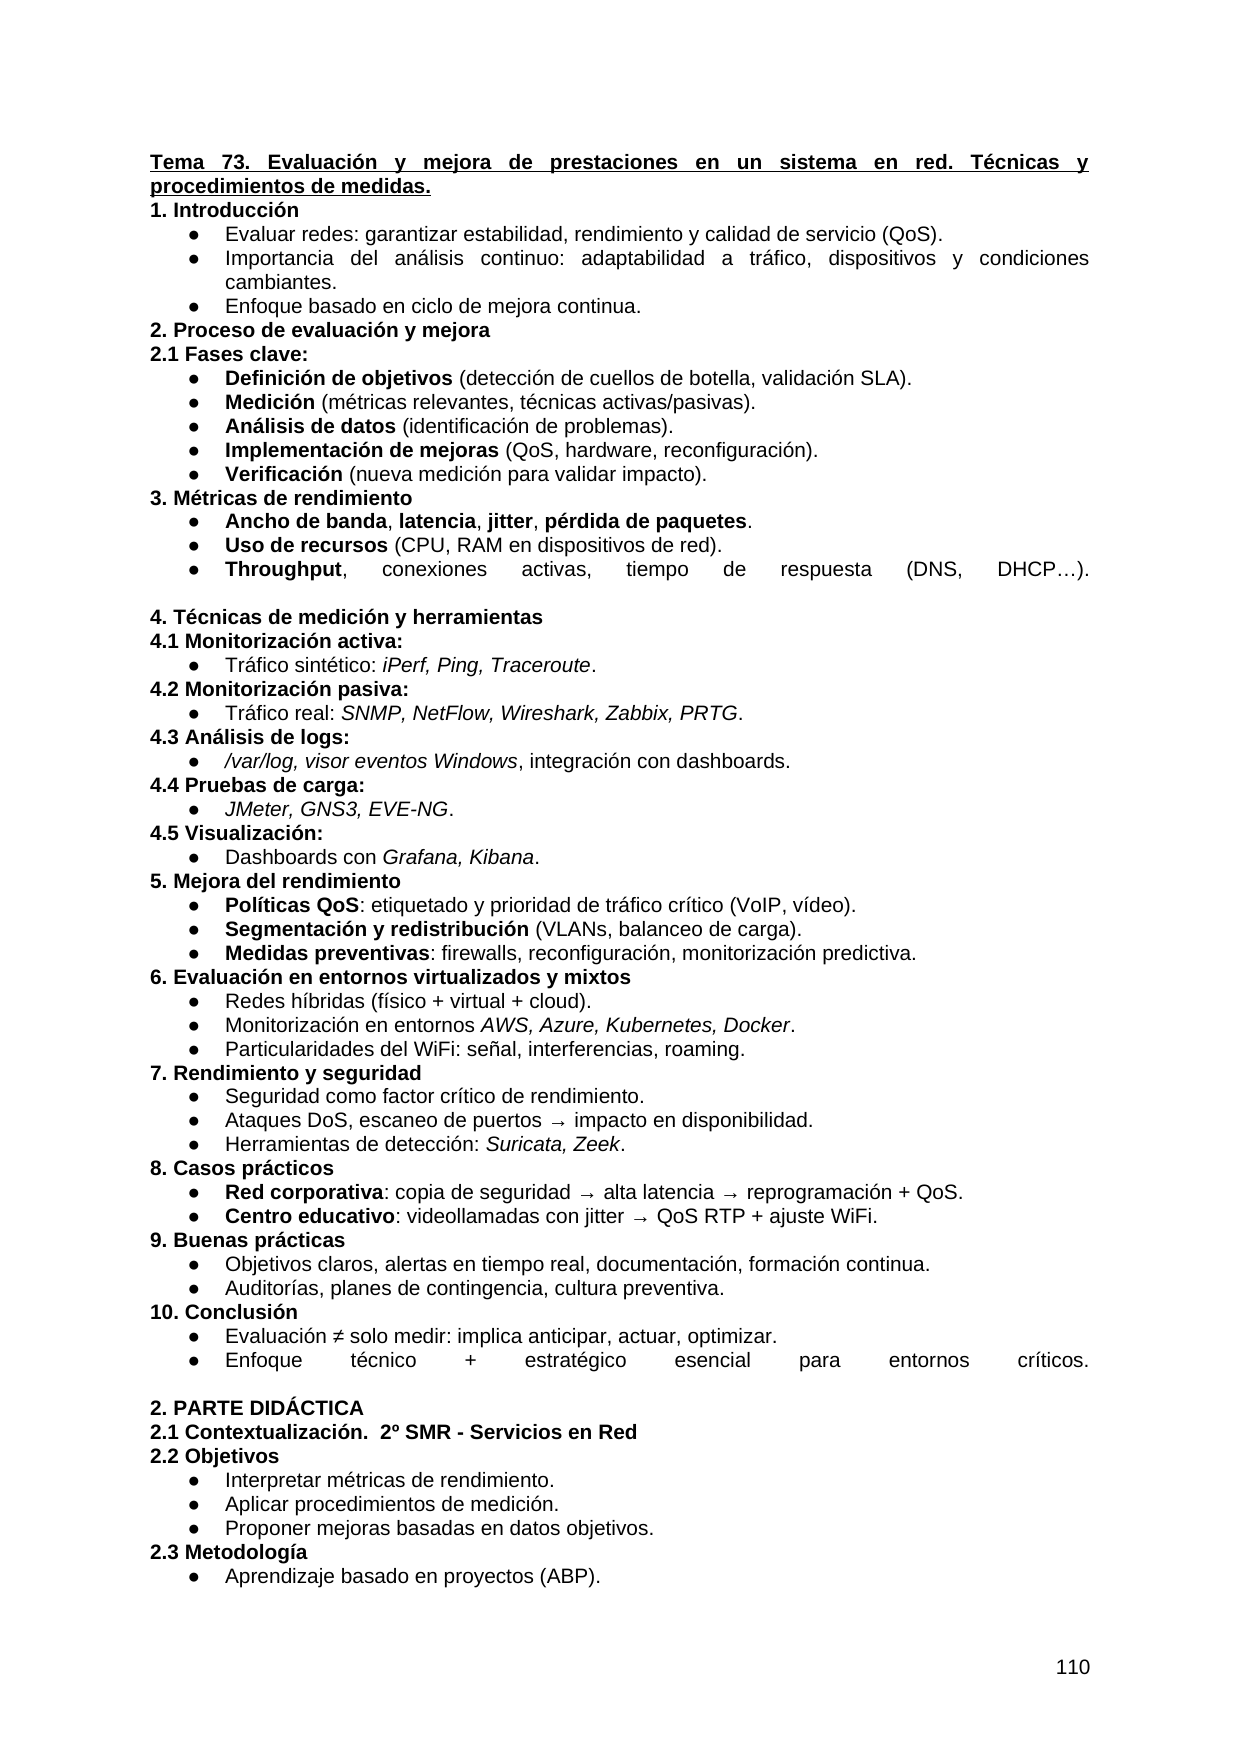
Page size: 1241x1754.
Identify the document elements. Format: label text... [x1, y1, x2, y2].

list Tráfico sintético: iPerf, Ping, Traceroute. [187, 653, 1090, 677]
list Aprendizaje basado en proyectos (ABP). [187, 1563, 1090, 1587]
subtitle 7. Rendimiento y seguridad [150, 1060, 1090, 1084]
list Auditorías, planes de contingencia, cultura preventiva. [187, 1276, 1090, 1300]
subtitle 2.2 Objetivos [150, 1444, 1090, 1468]
list Particularidades del WiFi: señal, interferencias, roaming. [187, 1036, 1090, 1060]
list Proponer mejoras basadas en datos objetivos. [187, 1516, 1090, 1539]
subtitle 4.2 Monitorización pasiva: [150, 677, 1090, 701]
subtitle 2. Proceso de evaluación y mejora [150, 318, 1090, 342]
subtitle 3. Métricas de rendimiento [150, 485, 1090, 509]
list Evaluar redes: garantizar estabilidad, rendimiento y calidad de servicio (QoS). [187, 222, 1090, 246]
list /var/log, visor eventos Windows, integración con dashboards. [187, 749, 1090, 773]
subtitle 2.3 Metodología [150, 1539, 1090, 1563]
list Uso de recursos (CPU, RAM en dispositivos de red). [187, 533, 1090, 557]
text 2.1 Contextualización. 2º SMR - Servicios en Red [150, 1420, 1090, 1444]
list Interpretar métricas de rendimiento. [187, 1468, 1090, 1492]
list Políticas QoS: etiquetado y prioridad de tráfico crítico (VoIP, vídeo). [187, 893, 1090, 917]
list Implementación de mejoras (QoS, hardware, reconfiguración). [187, 437, 1090, 461]
list Tráfico real: SNMP, NetFlow, Wireshark, Zabbix, PRTG. [187, 701, 1090, 725]
subtitle Tema 73. Evaluación y mejora de prestaciones en un sistema en red. Técnicas y procedimientos de medidas. [150, 150, 1090, 198]
subtitle 4.5 Visualización: [150, 821, 1090, 845]
list Centro educativo: videollamadas con jitter → QoS RTP + ajuste WiFi. [187, 1204, 1090, 1228]
subtitle 8. Casos prácticos [150, 1156, 1090, 1180]
list Throughput, conexiones activas, tiempo de respuesta (DNS, DHCP…). [187, 557, 1090, 605]
subtitle 4. Técnicas de medición y herramientas [150, 605, 1090, 629]
subtitle 4.4 Pruebas de carga: [150, 773, 1090, 797]
list Enfoque basado en ciclo de mejora continua. [187, 294, 1090, 318]
list Medición (métricas relevantes, técnicas activas/pasivas). [187, 389, 1090, 413]
subtitle 1. Introducción [150, 198, 1090, 222]
list Segmentación y redistribución (VLANs, balanceo de carga). [187, 917, 1090, 941]
list Monitorización en entornos AWS, Azure, Kubernetes, Docker. [187, 1012, 1090, 1036]
list Importancia del análisis continuo: adaptabilidad a tráfico, dispositivos y condiciones cambiantes. [187, 246, 1090, 294]
list Análisis de datos (identificación de problemas). [187, 413, 1090, 437]
subtitle 10. Conclusión [150, 1300, 1090, 1324]
list Ancho de banda, latencia, jitter, pérdida de paquetes. [187, 509, 1090, 533]
list Herramientas de detección: Suricata, Zeek. [187, 1132, 1090, 1156]
subtitle 5. Mejora del rendimiento [150, 869, 1090, 893]
subtitle 2. PARTE DIDÁCTICA [150, 1396, 1090, 1420]
list Evaluación ≠ solo medir: implica anticipar, actuar, optimizar. [187, 1324, 1090, 1348]
subtitle 9. Buenas prácticas [150, 1228, 1090, 1252]
list Red corporativa: copia de seguridad → alta latencia → reprogramación + QoS. [187, 1180, 1090, 1204]
list Aplicar procedimientos de medición. [187, 1492, 1090, 1516]
list Ataques DoS, escaneo de puertos → impacto en disponibilidad. [187, 1108, 1090, 1132]
subtitle 6. Evaluación en entornos virtualizados y mixtos [150, 964, 1090, 988]
subtitle 4.1 Monitorización activa: [150, 629, 1090, 653]
subtitle 4.3 Análisis de logs: [150, 725, 1090, 749]
list Verificación (nueva medición para validar impacto). [187, 461, 1090, 485]
list JMeter, GNS3, EVE-NG. [187, 797, 1090, 821]
list Medidas preventivas: firewalls, reconfiguración, monitorización predictiva. [187, 941, 1090, 964]
list Definición de objetivos (detección de cuellos de botella, validación SLA). [187, 366, 1090, 389]
subtitle 2.1 Fases clave: [150, 342, 1090, 366]
list Enfoque técnico + estratégico esencial para entornos críticos. [187, 1348, 1090, 1396]
list Seguridad como factor crítico de rendimiento. [187, 1084, 1090, 1108]
list Dashboards con Grafana, Kibana. [187, 845, 1090, 869]
list Redes híbridas (físico + virtual + cloud). [187, 988, 1090, 1012]
list Objetivos claros, alertas en tiempo real, documentación, formación continua. [187, 1252, 1090, 1276]
